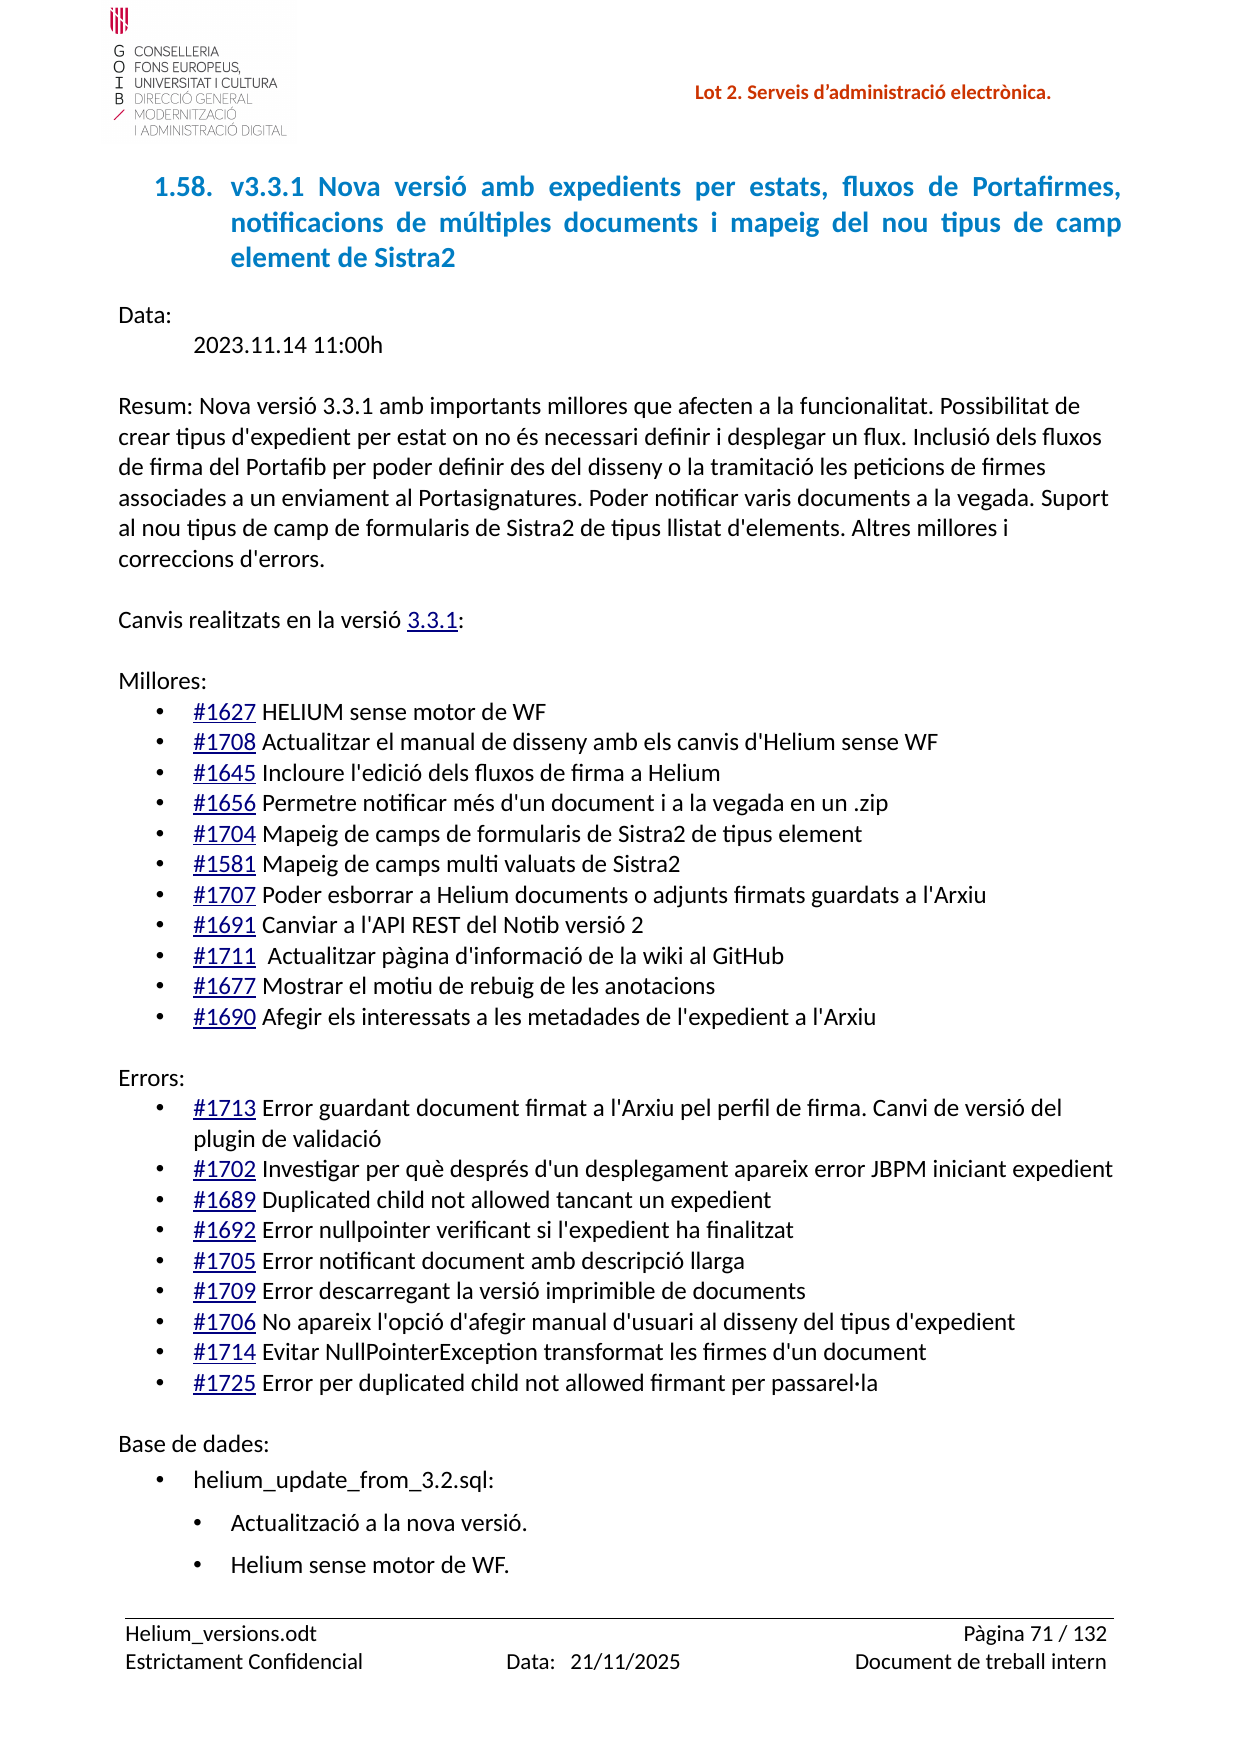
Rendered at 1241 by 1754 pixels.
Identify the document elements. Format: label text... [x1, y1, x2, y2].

list #1714 Evitar NullPointerException transformat les firmes d'un document [156, 1337, 1122, 1367]
list #1677 Mostrar el motiu de rebuig de les anotacions [156, 970, 1122, 1001]
list #1692 Error nullpointer verificant si l'expedient ha finalitzat [156, 1214, 1122, 1245]
text Errors: [118, 1062, 1122, 1092]
list #1708 Actualitzar el manual de disseny amb els canvis d'Helium sense WF [156, 726, 1122, 757]
list #1702 Investigar per què després d'un desplegament apareix error JBPM iniciant expedient [156, 1153, 1122, 1184]
list #1656 Permetre notificar més d'un document i a la vegada en un .zip [156, 787, 1122, 818]
list #1689 Duplicated child not allowed tancant un expedient [156, 1184, 1122, 1214]
list Actualització a la nova versió. [193, 1507, 1122, 1537]
list #1713 Error guardant document firmat a l'Arxiu pel perfil de firma. Canvi de versió del plugin de validació [156, 1092, 1122, 1153]
list #1711 Actualitzar pàgina d'informació de la wiki al GitHub [156, 940, 1122, 970]
picture [100, 0, 297, 144]
list #1705 Error notificant document amb descripció llarga [156, 1245, 1122, 1276]
list #1645 Incloure l'edició dels fluxos de firma a Helium [156, 757, 1122, 787]
list #1707 Poder esborrar a Helium documents o adjunts firmats guardats a l'Arxiu [156, 879, 1122, 909]
list #1691 Canviar a l'API REST del Notib versió 2 [156, 909, 1122, 940]
subtitle v3.3.1 Nova versió amb expedients per estats, fluxos de Portafirmes, notificacions de múltiples documents i mapeig del nou tipus de camp element de Sistra2 [153, 168, 1122, 275]
list helium_update_from_3.2.sql: [156, 1464, 1122, 1495]
list #1709 Error descarregant la versió imprimible de documents [156, 1276, 1122, 1306]
list #1706 No apareix l'opció d'afegir manual d'usuari al disseny del tipus d'expedient [156, 1306, 1122, 1337]
text Millores: [118, 665, 1122, 696]
list #1690 Afegir els interessats a les metadades de l'expedient a l'Arxiu [156, 1001, 1122, 1031]
list Helium sense motor de WF. [193, 1549, 1122, 1580]
text Canvis realitzats en la versió 3.3.1: [118, 604, 1122, 634]
list #1704 Mapeig de camps de formularis de Sistra2 de tipus element [156, 818, 1122, 848]
list #1581 Mapeig de camps multi valuats de Sistra2 [156, 848, 1122, 879]
list #1725 Error per duplicated child not allowed firmant per passarel·la [156, 1367, 1122, 1398]
text 2023.11.14 11:00h [118, 329, 1122, 360]
text Data: [118, 299, 1122, 329]
list #1627 HELIUM sense motor de WF [156, 696, 1122, 726]
text Base de dades: [118, 1428, 1122, 1459]
text Resum: Nova versió 3.3.1 amb importants millores que afecten a la funcionalitat. Possibilitat de crear tipus d'expedient per estat on no és necessari definir i desplegar un flux. Inclusió dels fluxos de firma del Portafib per poder definir des del disseny o la tramitació les peticions de firmes associades a un enviament al Portasignatures. Poder notificar varis documents a la vegada. Suport al nou tipus de camp de formularis de Sistra2 de tipus llistat d'elements. Altres millores i correccions d'errors. [118, 390, 1122, 573]
